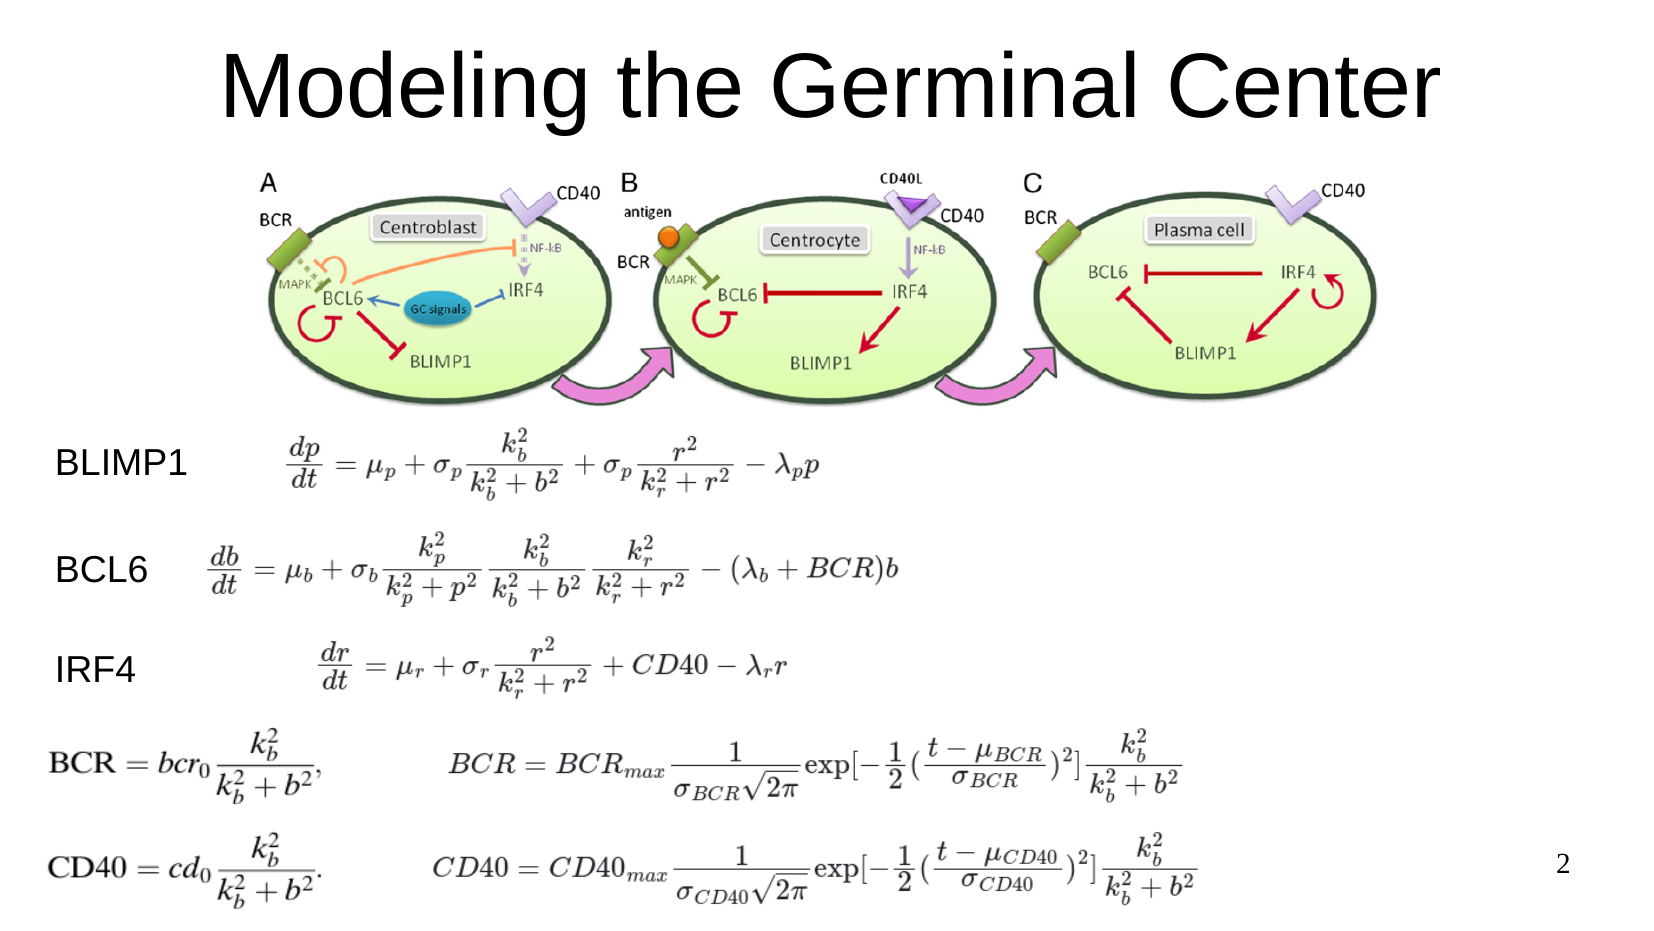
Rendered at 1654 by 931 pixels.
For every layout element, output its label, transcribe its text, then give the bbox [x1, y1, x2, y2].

text_box BLIMP1 [40, 434, 228, 492]
text_box BCL6 [40, 540, 228, 598]
text_box IRF4 [40, 641, 228, 699]
title Modeling the Germinal Center [86, 7, 1576, 163]
picture [146, 163, 1400, 930]
picture [37, 727, 338, 930]
